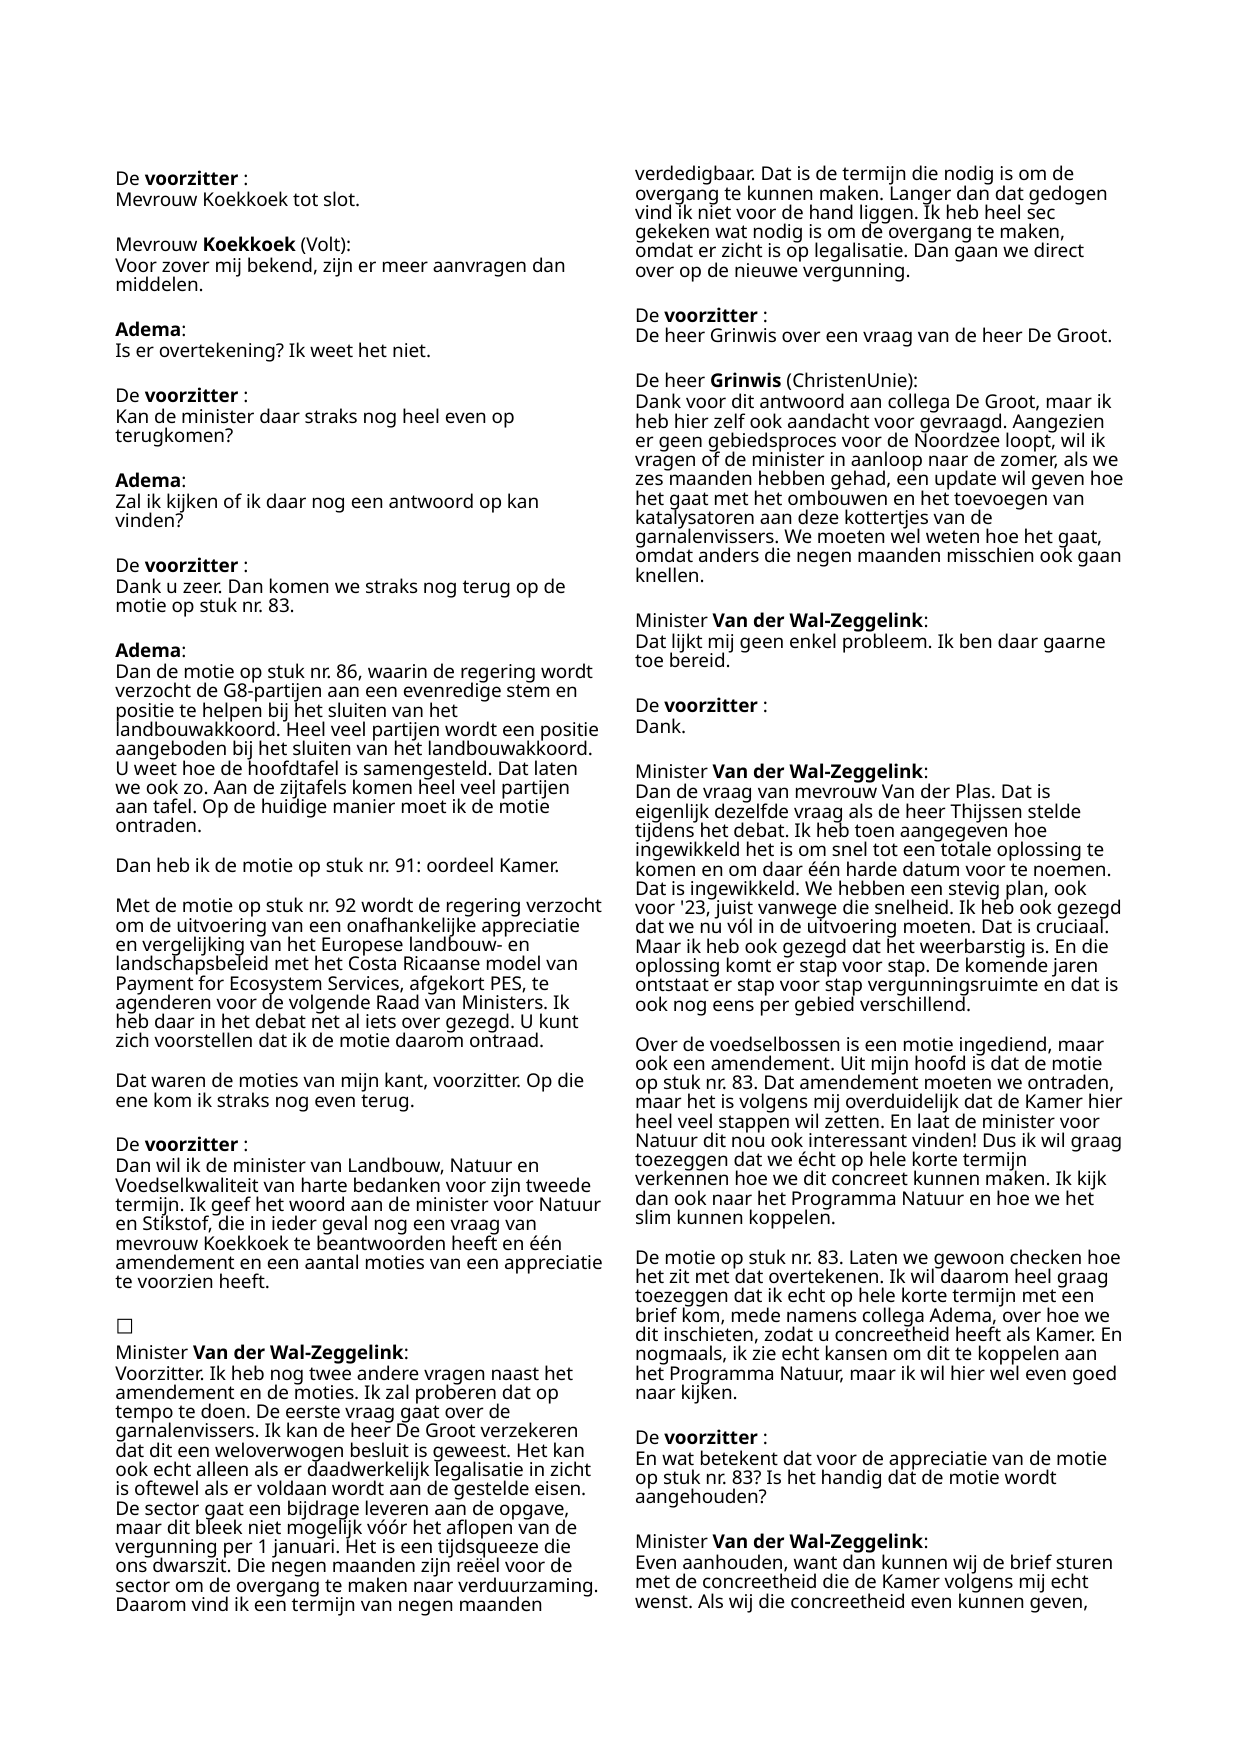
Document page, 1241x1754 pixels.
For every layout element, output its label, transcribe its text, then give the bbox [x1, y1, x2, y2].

text Dat lijkt mij geen enkel probleem. Ik ben daar gaarne toe bereid. [635, 633, 1125, 671]
text Zal ik kijken of ik daar nog een antwoord op kan vinden? [115, 493, 605, 532]
text Dan de vraag van mevrouw Van der Plas. Dat is eigenlijk dezelfde vraag als de heer Thijssen stelde tijdens het debat. Ik heb toen aangegeven hoe ingewikkeld het is om snel tot een totale oplossing te komen en om daar één harde datum voor te noemen. Dat is ingewikkeld. We hebben een stevig plan, ook voor '23, juist vanwege die snelheid. Ik heb ook gezegd dat we nu vól in de uitvoering moeten. Dat is cruciaal. Maar ik heb ook gezegd dat het weerbarstig is. En die oplossing komt er stap voor stap. De komende jaren ontstaat er stap voor stap vergunningsruimte en dat is ook nog eens per gebied verschillend. [635, 783, 1125, 1015]
text De voorzitter : [115, 165, 605, 191]
text Voorzitter. Ik heb nog twee andere vragen naast het amendement en de moties. Ik zal proberen dat op tempo te doen. De eerste vraag gaat over de garnalenvissers. Ik kan de heer De Groot verzekeren dat dit een weloverwogen besluit is geweest. Het kan ook echt alleen als er daadwerkelijk legalisatie in zicht is oftewel als er voldaan wordt aan de gestelde eisen. De sector gaat een bijdrage leveren aan de opgave, maar dit bleek niet mogelijk vóór het aflopen van de vergunning per 1 januari. Het is een tijdsqueeze die ons dwarszit. Die negen maanden zijn reëel voor de sector om de overgang te maken naar verduurzaming. Daarom vind ik een termijn van negen maanden [115, 1364, 605, 1615]
text ⬜ [115, 1313, 605, 1339]
text Dan de motie op stuk nr. 86, waarin de regering wordt verzocht de G8-partijen aan een evenredige stem en positie te helpen bij het sluiten van het landbouwakkoord. Heel veel partijen wordt een positie aangeboden bij het sluiten van het landbouwakkoord. U weet hoe de hoofdtafel is samengesteld. Dat laten we ook zo. Aan de zijtafels komen heel veel partijen aan tafel. Op de huidige manier moet ik de motie ontraden. [115, 663, 605, 837]
text De heer Grinwis over een vraag van de heer De Groot. [635, 327, 1125, 347]
text Minister Van der Wal-Zeggelink: [635, 607, 1125, 633]
text Minister Van der Wal-Zeggelink: [115, 1339, 605, 1364]
text Even aanhouden, want dan kunnen wij de brief sturen met de concreetheid die de Kamer volgens mij echt wenst. Als wij die concreetheid even kunnen geven, [635, 1554, 1125, 1612]
text Met de motie op stuk nr. 92 wordt de regering verzocht om de uitvoering van een onafhankelijke appreciatie en vergelijking van het Europese landbouw- en landschapsbeleid met het Costa Ricaanse model van Payment for Ecosystem Services, afgekort PES, te agenderen voor de volgende Raad van Ministers. Ik heb daar in het debat net al iets over gezegd. U kunt zich voorstellen dat ik de motie daarom ontraad. [115, 897, 605, 1052]
text Adema: [115, 467, 605, 493]
text Is er overtekening? Ik weet het niet. [115, 342, 605, 361]
text Dank. [635, 718, 1125, 737]
text Mevrouw Koekkoek tot slot. [115, 191, 605, 210]
text De motie op stuk nr. 83. Laten we gewoon checken hoe het zit met dat overtekenen. Ik wil daarom heel graag toezeggen dat ik echt op hele korte termijn met een brief kom, mede namens collega Adema, over hoe we dit inschieten, zodat u concreetheid heeft als Kamer. En nogmaals, ik zie echt kansen om dit te koppelen aan het Programma Natuur, maar ik wil hier wel even goed naar kijken. [635, 1249, 1125, 1403]
text De voorzitter : [115, 552, 605, 578]
text Adema: [115, 637, 605, 663]
text Dat waren de moties van mijn kant, voorzitter. Op die ene kom ik straks nog even terug. [115, 1072, 605, 1111]
text Voor zover mij bekend, zijn er meer aanvragen dan middelen. [115, 257, 605, 296]
text De voorzitter : [635, 1424, 1125, 1450]
text Dan wil ik de minister van Landbouw, Natuur en Voedselkwaliteit van harte bedanken voor zijn tweede termijn. Ik geef het woord aan de minister voor Natuur en Stikstof, die in ieder geval nog een vraag van mevrouw Koekkoek te beantwoorden heeft en één amendement en een aantal moties van een appreciatie te voorzien heeft. [115, 1157, 605, 1292]
text De voorzitter : [115, 1132, 605, 1157]
text De voorzitter : [115, 382, 605, 408]
text En wat betekent dat voor de appreciatie van de motie op stuk nr. 83? Is het handig dat de motie wordt aangehouden? [635, 1450, 1125, 1507]
text Dank voor dit antwoord aan collega De Groot, maar ik heb hier zelf ook aandacht voor gevraagd. Aangezien er geen gebiedsproces voor de Noordzee loopt, wil ik vragen of de minister in aanloop naar de zomer, als we zes maanden hebben gehad, een update wil geven hoe het gaat met het ombouwen en het toevoegen van katalysatoren aan deze kottertjes van de garnalenvissers. We moeten wel weten hoe het gaat, omdat anders die negen maanden misschien ook gaan knellen. [635, 393, 1125, 586]
text De voorzitter : [635, 302, 1125, 327]
text De voorzitter : [635, 692, 1125, 718]
text Minister Van der Wal-Zeggelink: [635, 1528, 1125, 1554]
text Adema: [115, 316, 605, 342]
text Minister Van der Wal-Zeggelink: [635, 758, 1125, 783]
text verdedigbaar. Dat is de termijn die nodig is om de overgang te kunnen maken. Langer dan dat gedogen vind ik niet voor de hand liggen. Ik heb heel sec gekeken wat nodig is om de overgang te maken, omdat er zicht is op legalisatie. Dan gaan we direct over op de nieuwe vergunning. [635, 165, 1125, 281]
text Dan heb ik de motie op stuk nr. 91: oordeel Kamer. [115, 857, 605, 877]
text Kan de minister daar straks nog heel even op terugkomen? [115, 408, 605, 446]
text Over de voedselbossen is een motie ingediend, maar ook een amendement. Uit mijn hoofd is dat de motie op stuk nr. 83. Dat amendement moeten we ontraden, maar het is volgens mij overduidelijk dat de Kamer hier heel veel stappen wil zetten. En laat de minister voor Natuur dit nou ook interessant vinden! Dus ik wil graag toezeggen dat we écht op hele korte termijn verkennen hoe we dit concreet kunnen maken. Ik kijk dan ook naar het Programma Natuur en hoe we het slim kunnen koppelen. [635, 1036, 1125, 1228]
text Dank u zeer. Dan komen we straks nog terug op de motie op stuk nr. 83. [115, 578, 605, 617]
text Mevrouw Koekkoek (Volt): [115, 231, 605, 257]
text De heer Grinwis (ChristenUnie): [635, 368, 1125, 393]
